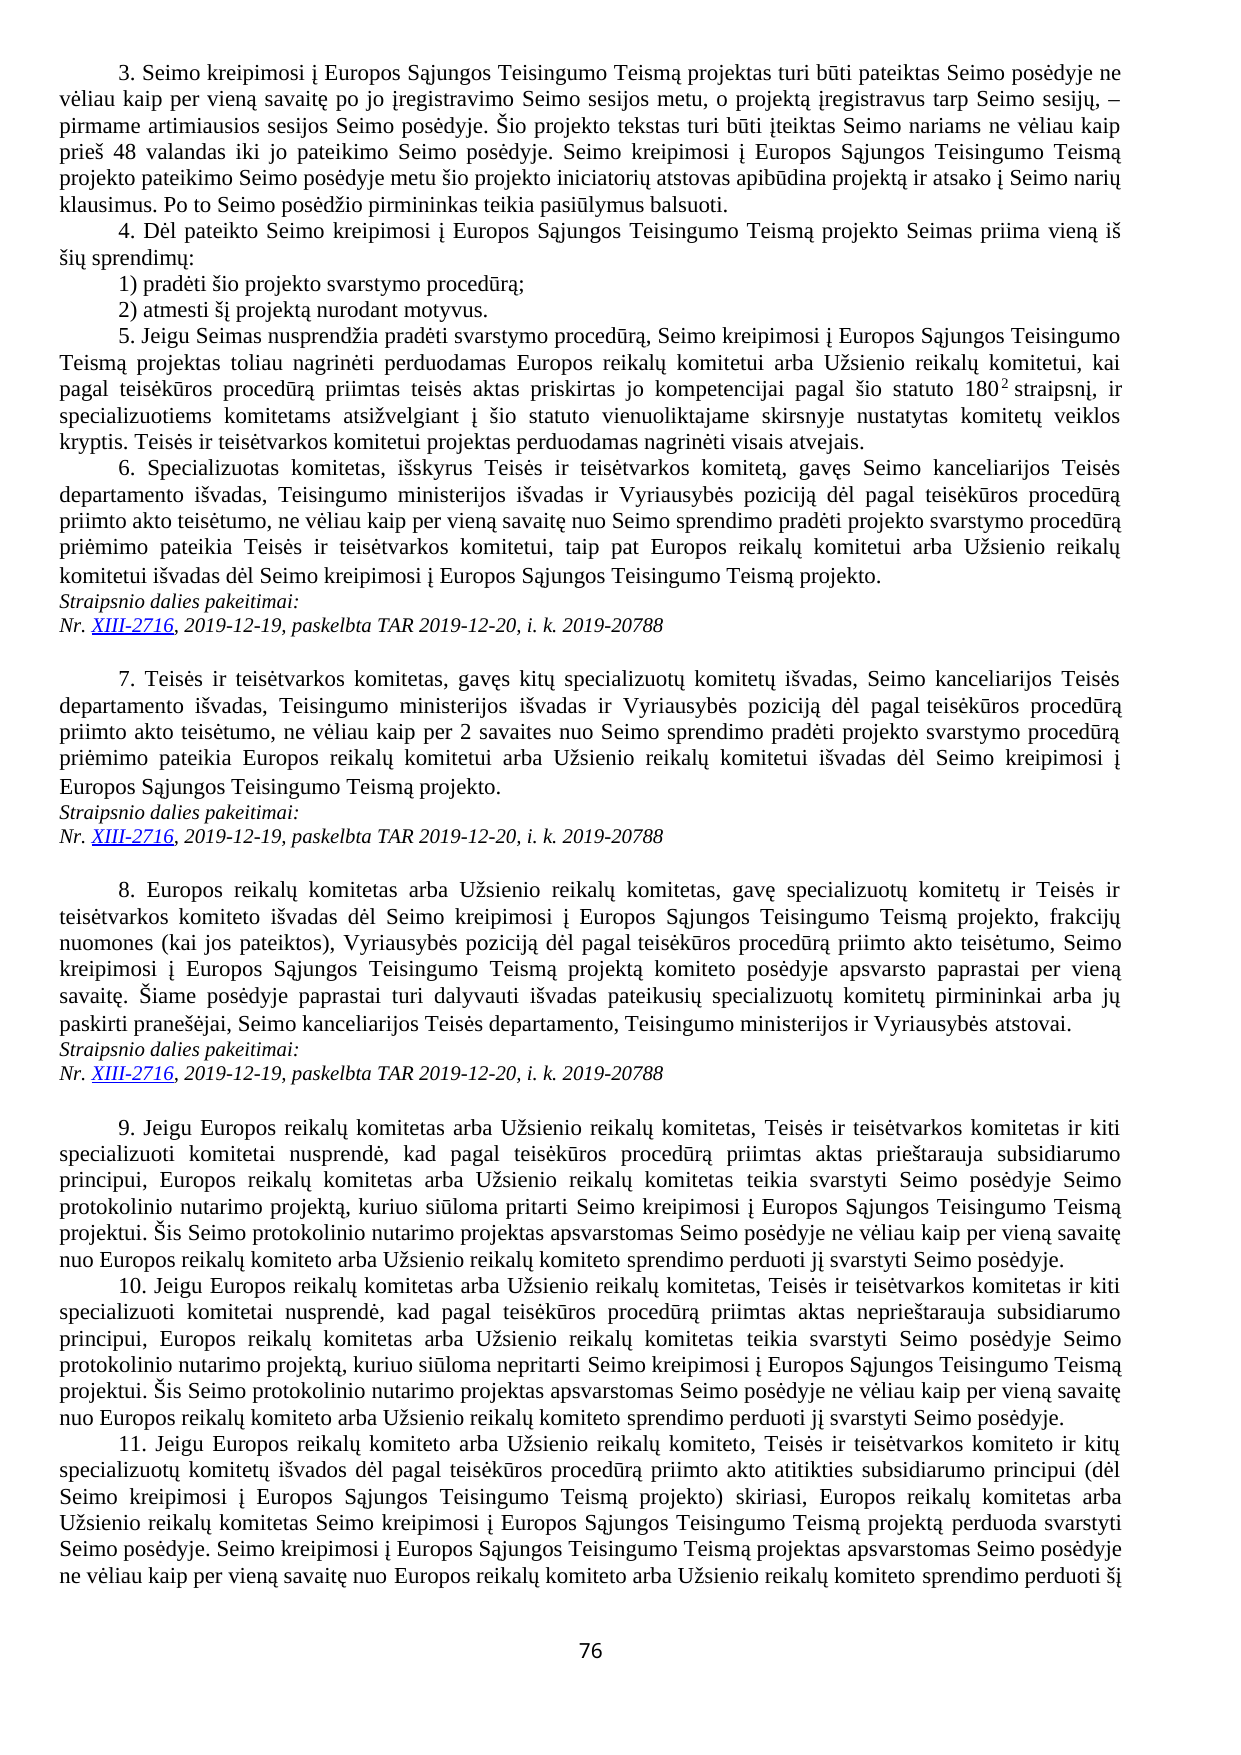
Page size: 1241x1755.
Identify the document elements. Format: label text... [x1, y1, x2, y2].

text 3. Seimo kreipimosi į Europos Sąjungos Teisingumo Teismą projektas turi būti pateiktas Seimo posėdyje ne vėliau kaip per vieną savaitę po jo įregistravimo Seimo sesijos metu, o projektą įregistravus tarp Seimo sesijų, – pirmame artimiausios sesijos Seimo posėdyje. Šio projekto tekstas turi būti įteiktas Seimo nariams ne vėliau kaip prieš 48 valandas iki jo pateikimo Seimo posėdyje. Seimo kreipimosi į Europos Sąjungos Teisingumo Teismą projekto pateikimo Seimo posėdyje metu šio projekto iniciatorių atstovas apibūdina projektą ir atsako į Seimo narių klausimus. Po to Seimo posėdžio pirmininkas teikia pasiūlymus balsuoti. [59, 59, 1122, 217]
text 4. Dėl pateikto Seimo kreipimosi į Europos Sąjungos Teisingumo Teismą projekto Seimas priima vieną iš šių sprendimų: [59, 217, 1122, 270]
text 1) pradėti šio projekto svarstymo procedūrą; [59, 270, 1122, 296]
text 10. Jeigu Europos reikalų komitetas arba Užsienio reikalų komitetas, Teisės ir teisėtvarkos komitetas ir kiti specializuoti komitetai nusprendė, kad pagal teisėkūros procedūrą priimtas aktas neprieštarauja subsidiarumo principui, Europos reikalų komitetas arba Užsienio reikalų komitetas teikia svarstyti Seimo posėdyje Seimo protokolinio nutarimo projektą, kuriuo siūloma nepritarti Seimo kreipimosi į Europos Sąjungos Teisingumo Teismą projektui. Šis Seimo protokolinio nutarimo projektas apsvarstomas Seimo posėdyje ne vėliau kaip per vieną savaitę nuo Europos reikalų komiteto arba Užsienio reikalų komiteto sprendimo perduoti jį svarstyti Seimo posėdyje. [59, 1272, 1122, 1430]
text Straipsnio dalies pakeitimai: [59, 799, 1122, 824]
text 7. Teisės ir teisėtvarkos komitetas, gavęs kitų specializuotų komitetų išvadas, Seimo kanceliarijos Teisės departamento išvadas, Teisingumo ministerijos išvadas ir Vyriausybės poziciją dėl pagal teisėkūros procedūrą priimto akto teisėtumo, ne vėliau kaip per 2 savaites nuo Seimo sprendimo pradėti projekto svarstymo procedūrą priėmimo pateikia Europos reikalų komitetui arba Užsienio reikalų komitetui išvadas dėl Seimo kreipimosi į Europos Sąjungos Teisingumo Teismą projekto. [59, 665, 1122, 799]
text 8. Europos reikalų komitetas arba Užsienio reikalų komitetas, gavę specializuotų komitetų ir Teisės ir teisėtvarkos komiteto išvadas dėl Seimo kreipimosi į Europos Sąjungos Teisingumo Teismą projekto, frakcijų nuomones (kai jos pateiktos), Vyriausybės poziciją dėl pagal teisėkūros procedūrą priimto akto teisėtumo, Seimo kreipimosi į Europos Sąjungos Teisingumo Teismą projektą komiteto posėdyje apsvarsto paprastai per vieną savaitę. Šiame posėdyje paprastai turi dalyvauti išvadas pateikusių specializuotų komitetų pirmininkai arba jų paskirti pranešėjai, Seimo kanceliarijos Teisės departamento, Teisingumo ministerijos ir Vyriausybės atstovai. [59, 876, 1122, 1037]
text 11. Jeigu Europos reikalų komiteto arba Užsienio reikalų komiteto, Teisės ir teisėtvarkos komiteto ir kitų specializuotų komitetų išvados dėl pagal teisėkūros procedūrą priimto akto atitikties subsidiarumo principui (dėl Seimo kreipimosi į Europos Sąjungos Teisingumo Teismą projekto) skiriasi, Europos reikalų komitetas arba Užsienio reikalų komitetas Seimo kreipimosi į Europos Sąjungos Teisingumo Teismą projektą perduoda svarstyti Seimo posėdyje. Seimo kreipimosi į Europos Sąjungos Teisingumo Teismą projektas apsvarstomas Seimo posėdyje ne vėliau kaip per vieną savaitę nuo Europos reikalų komiteto arba Užsienio reikalų komiteto sprendimo perduoti šį [59, 1430, 1122, 1588]
text Straipsnio dalies pakeitimai: [59, 588, 1122, 613]
text Nr. XIII-2716, 2019-12-19, paskelbta TAR 2019-12-20, i. k. 2019-20788 [59, 613, 1122, 637]
text Nr. XIII-2716, 2019-12-19, paskelbta TAR 2019-12-20, i. k. 2019-20788 [59, 1061, 1122, 1085]
text 5. Jeigu Seimas nusprendžia pradėti svarstymo procedūrą, Seimo kreipimosi į Europos Sąjungos Teisingumo Teismą projektas toliau nagrinėti perduodamas Europos reikalų komitetui arba Užsienio reikalų komitetui, kai pagal teisėkūros procedūrą priimtas teisės aktas priskirtas jo kompetencijai pagal šio statuto 1802 straipsnį, ir specializuotiems komitetams atsižvelgiant į šio statuto vienuoliktajame skirsnyje nustatytas komitetų veiklos kryptis. Teisės ir teisėtvarkos komitetui projektas perduodamas nagrinėti visais atvejais. [59, 323, 1122, 454]
text Nr. XIII-2716, 2019-12-19, paskelbta TAR 2019-12-20, i. k. 2019-20788 [59, 824, 1122, 848]
text 9. Jeigu Europos reikalų komitetas arba Užsienio reikalų komitetas, Teisės ir teisėtvarkos komitetas ir kiti specializuoti komitetai nusprendė, kad pagal teisėkūros procedūrą priimtas aktas prieštarauja subsidiarumo principui, Europos reikalų komitetas arba Užsienio reikalų komitetas teikia svarstyti Seimo posėdyje Seimo protokolinio nutarimo projektą, kuriuo siūloma pritarti Seimo kreipimosi į Europos Sąjungos Teisingumo Teismą projektui. Šis Seimo protokolinio nutarimo projektas apsvarstomas Seimo posėdyje ne vėliau kaip per vieną savaitę nuo Europos reikalų komiteto arba Užsienio reikalų komiteto sprendimo perduoti jį svarstyti Seimo posėdyje. [59, 1114, 1122, 1272]
text Straipsnio dalies pakeitimai: [59, 1037, 1122, 1061]
text 2) atmesti šį projektą nurodant motyvus. [59, 296, 1122, 323]
text 6. Specializuotas komitetas, išskyrus Teisės ir teisėtvarkos komitetą, gavęs Seimo kanceliarijos Teisės departamento išvadas, Teisingumo ministerijos išvadas ir Vyriausybės poziciją dėl pagal teisėkūros procedūrą priimto akto teisėtumo, ne vėliau kaip per vieną savaitę nuo Seimo sprendimo pradėti projekto svarstymo procedūrą priėmimo pateikia Teisės ir teisėtvarkos komitetui, taip pat Europos reikalų komitetui arba Užsienio reikalų komitetui išvadas dėl Seimo kreipimosi į Europos Sąjungos Teisingumo Teismą projekto. [59, 454, 1122, 588]
